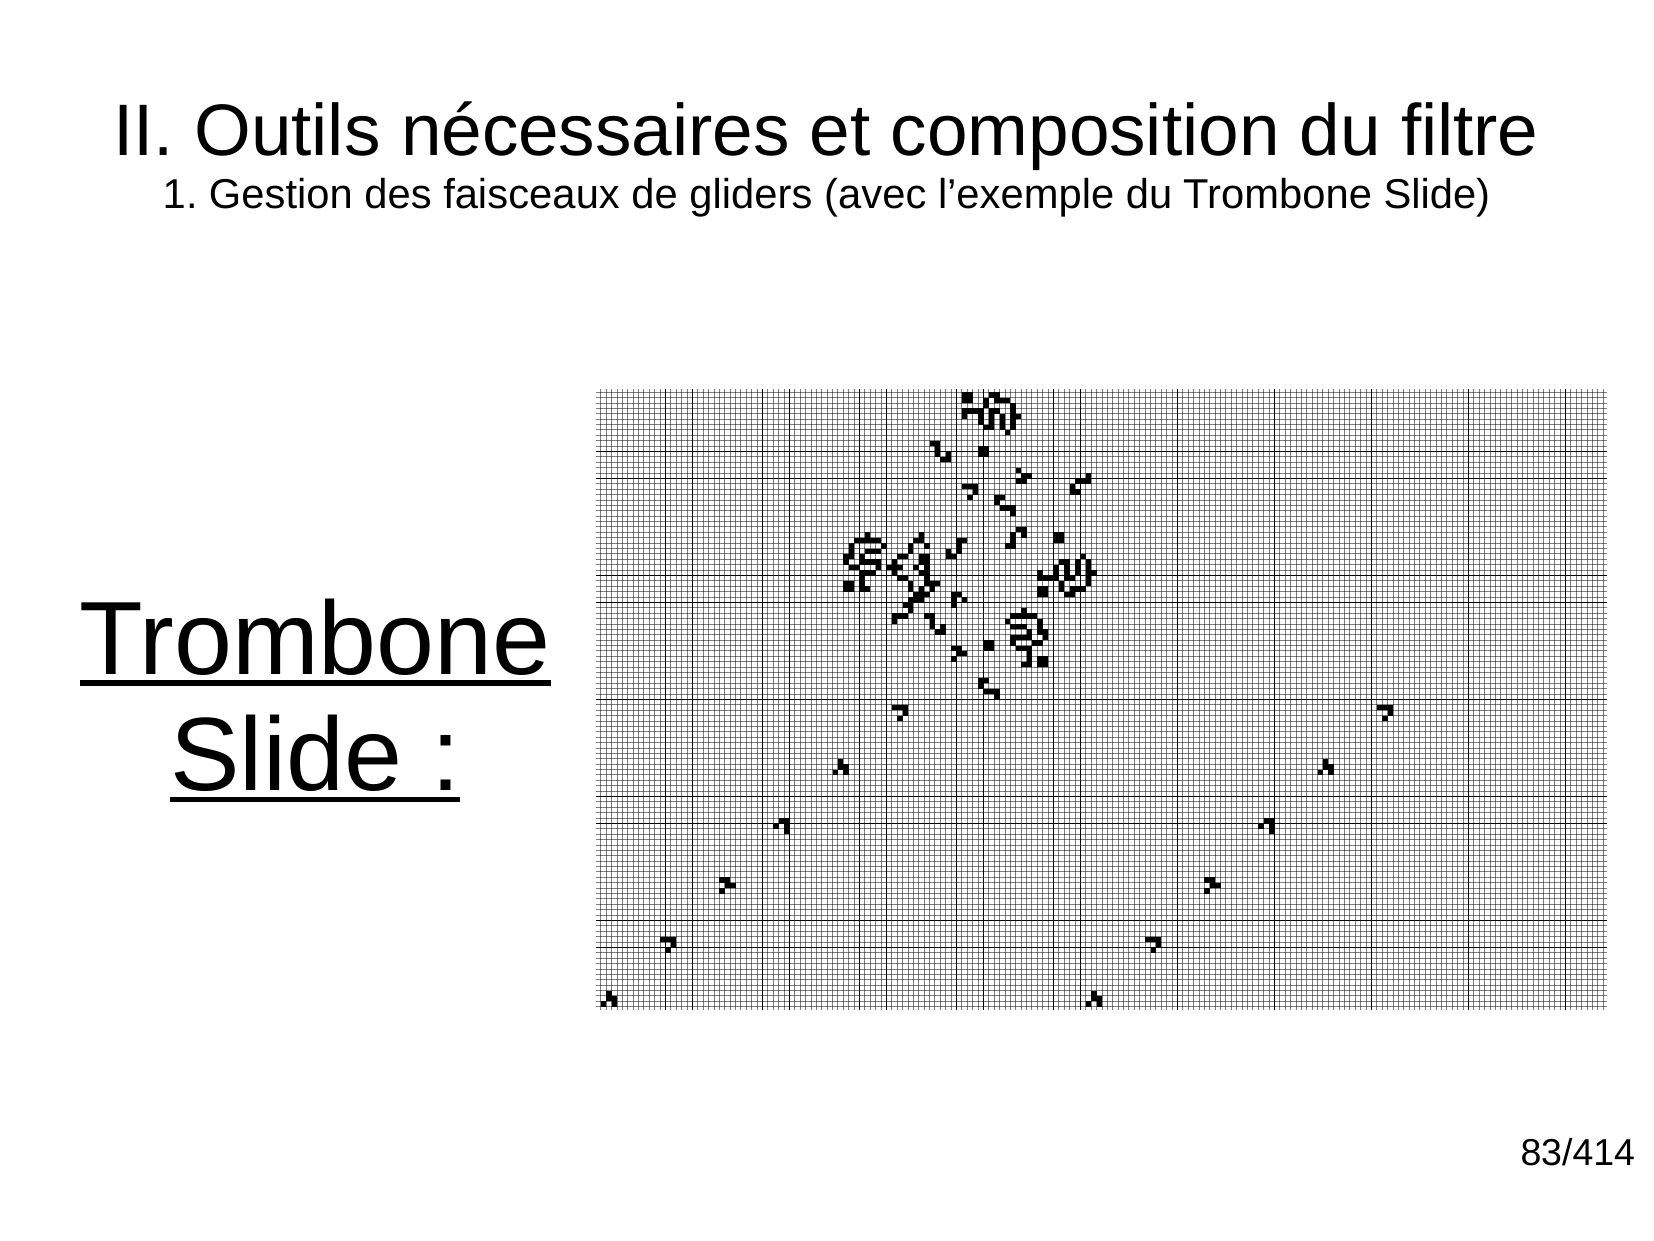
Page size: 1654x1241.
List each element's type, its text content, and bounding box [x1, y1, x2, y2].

picture [596, 389, 1607, 1010]
text_box <number>/414 [1505, 1124, 1654, 1182]
title II. Outils nécessaires et composition du filtre 1. Gestion des faisceaux de gliders (avec l’exemple du Trombone Slide) [82, 49, 1571, 257]
text_box Trombone Slide : [65, 572, 566, 821]
